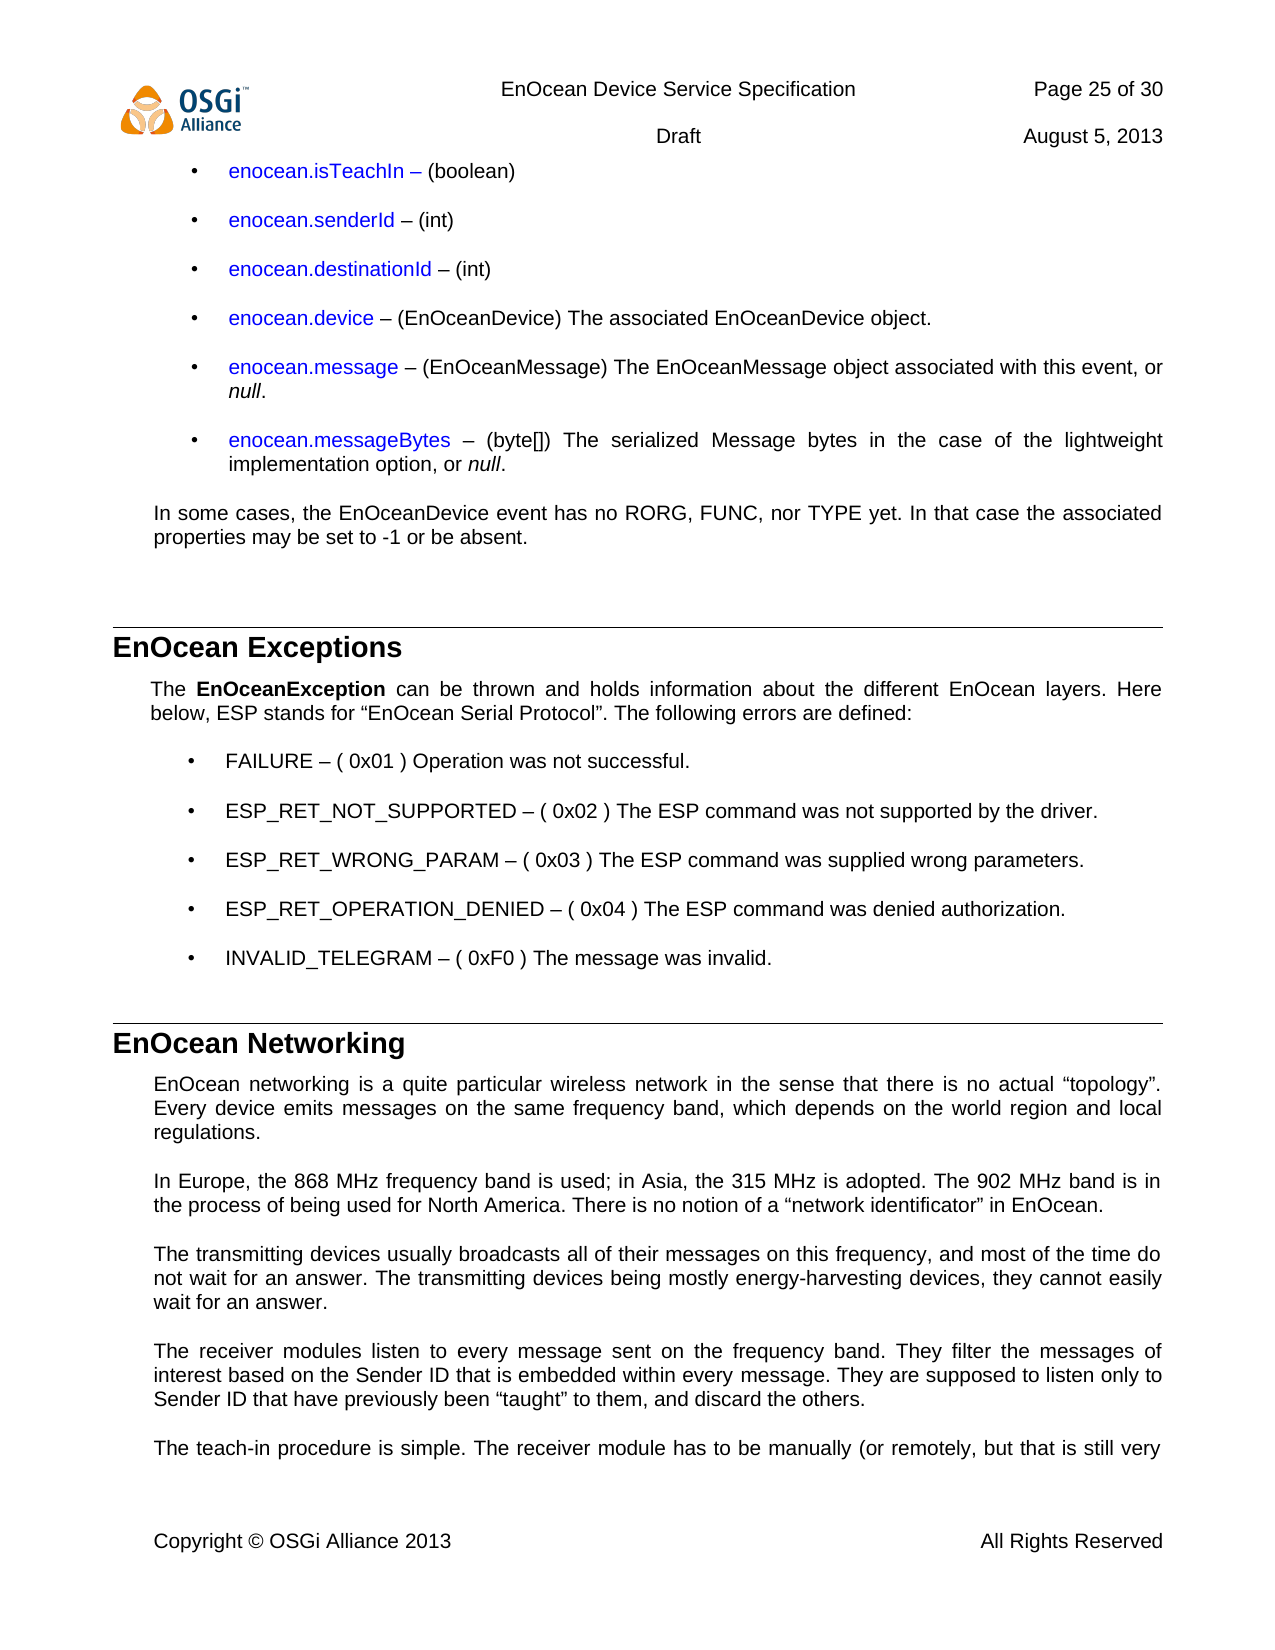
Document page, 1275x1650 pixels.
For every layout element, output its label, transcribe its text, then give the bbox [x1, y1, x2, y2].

list enocean.messageBytes – (byte[]) The serialized Message bytes in the case of the lightweight implementation option, or null. [191, 428, 1163, 476]
list FAILURE – ( 0x01 ) Operation was not successful. [188, 749, 1163, 773]
text The teach-in procedure is simple. The receiver module has to be manually (or remotely, but that is still very [153, 1436, 1163, 1459]
text In Europe, the 868 MHz frequency band is used; in Asia, the 315 MHz is adopted. The 902 MHz band is in the process of being used for North America. There is no notion of a “network identificator” in EnOcean. [153, 1169, 1163, 1217]
subtitle EnOcean Networking [112, 1024, 1163, 1059]
list enocean.device – (EnOceanDevice) The associated EnOceanDevice object. [191, 306, 1163, 330]
text EnOcean networking is a quite particular wireless network in the sense that there is no actual “topology”. Every device emits messages on the same frequency band, which depends on the world region and local regulations. [153, 1072, 1163, 1144]
text The receiver modules listen to every message sent on the frequency band. They filter the messages of interest based on the Sender ID that is embedded within every message. They are supposed to listen only to Sender ID that have previously been “taught” to them, and discard the others. [153, 1339, 1163, 1411]
list ESP_RET_NOT_SUPPORTED – ( 0x02 ) The ESP command was not supported by the driver. [188, 798, 1163, 822]
picture [113, 78, 257, 142]
list enocean.destinationId – (int) [191, 257, 1163, 281]
text The EnOceanException can be thrown and holds information about the different EnOcean layers. Here below, ESP stands for “EnOcean Serial Protocol”. The following errors are defined: [150, 676, 1163, 724]
list ESP_RET_OPERATION_DENIED – ( 0x04 ) The ESP command was denied authorization. [188, 897, 1163, 921]
text The transmitting devices usually broadcasts all of their messages on this frequency, and most of the time do not wait for an answer. The transmitting devices being mostly energy-harvesting devices, they cannot easily wait for an answer. [153, 1242, 1163, 1314]
list ESP_RET_WRONG_PARAM – ( 0x03 ) The ESP command was supplied wrong parameters. [188, 847, 1163, 872]
list enocean.senderId – (int) [191, 208, 1163, 232]
list enocean.isTeachIn – (boolean) [191, 159, 1163, 183]
list enocean.message – (EnOceanMessage) The EnOceanMessage object associated with this event, or null. [191, 355, 1163, 403]
subtitle EnOcean Exceptions [112, 628, 1163, 664]
list INVALID_TELEGRAM – ( 0xF0 ) The message was invalid. [188, 946, 1163, 970]
text In some cases, the EnOceanDevice event has no RORG, FUNC, nor TYPE yet. In that case the associated properties may be set to -1 or be absent. [153, 501, 1163, 549]
